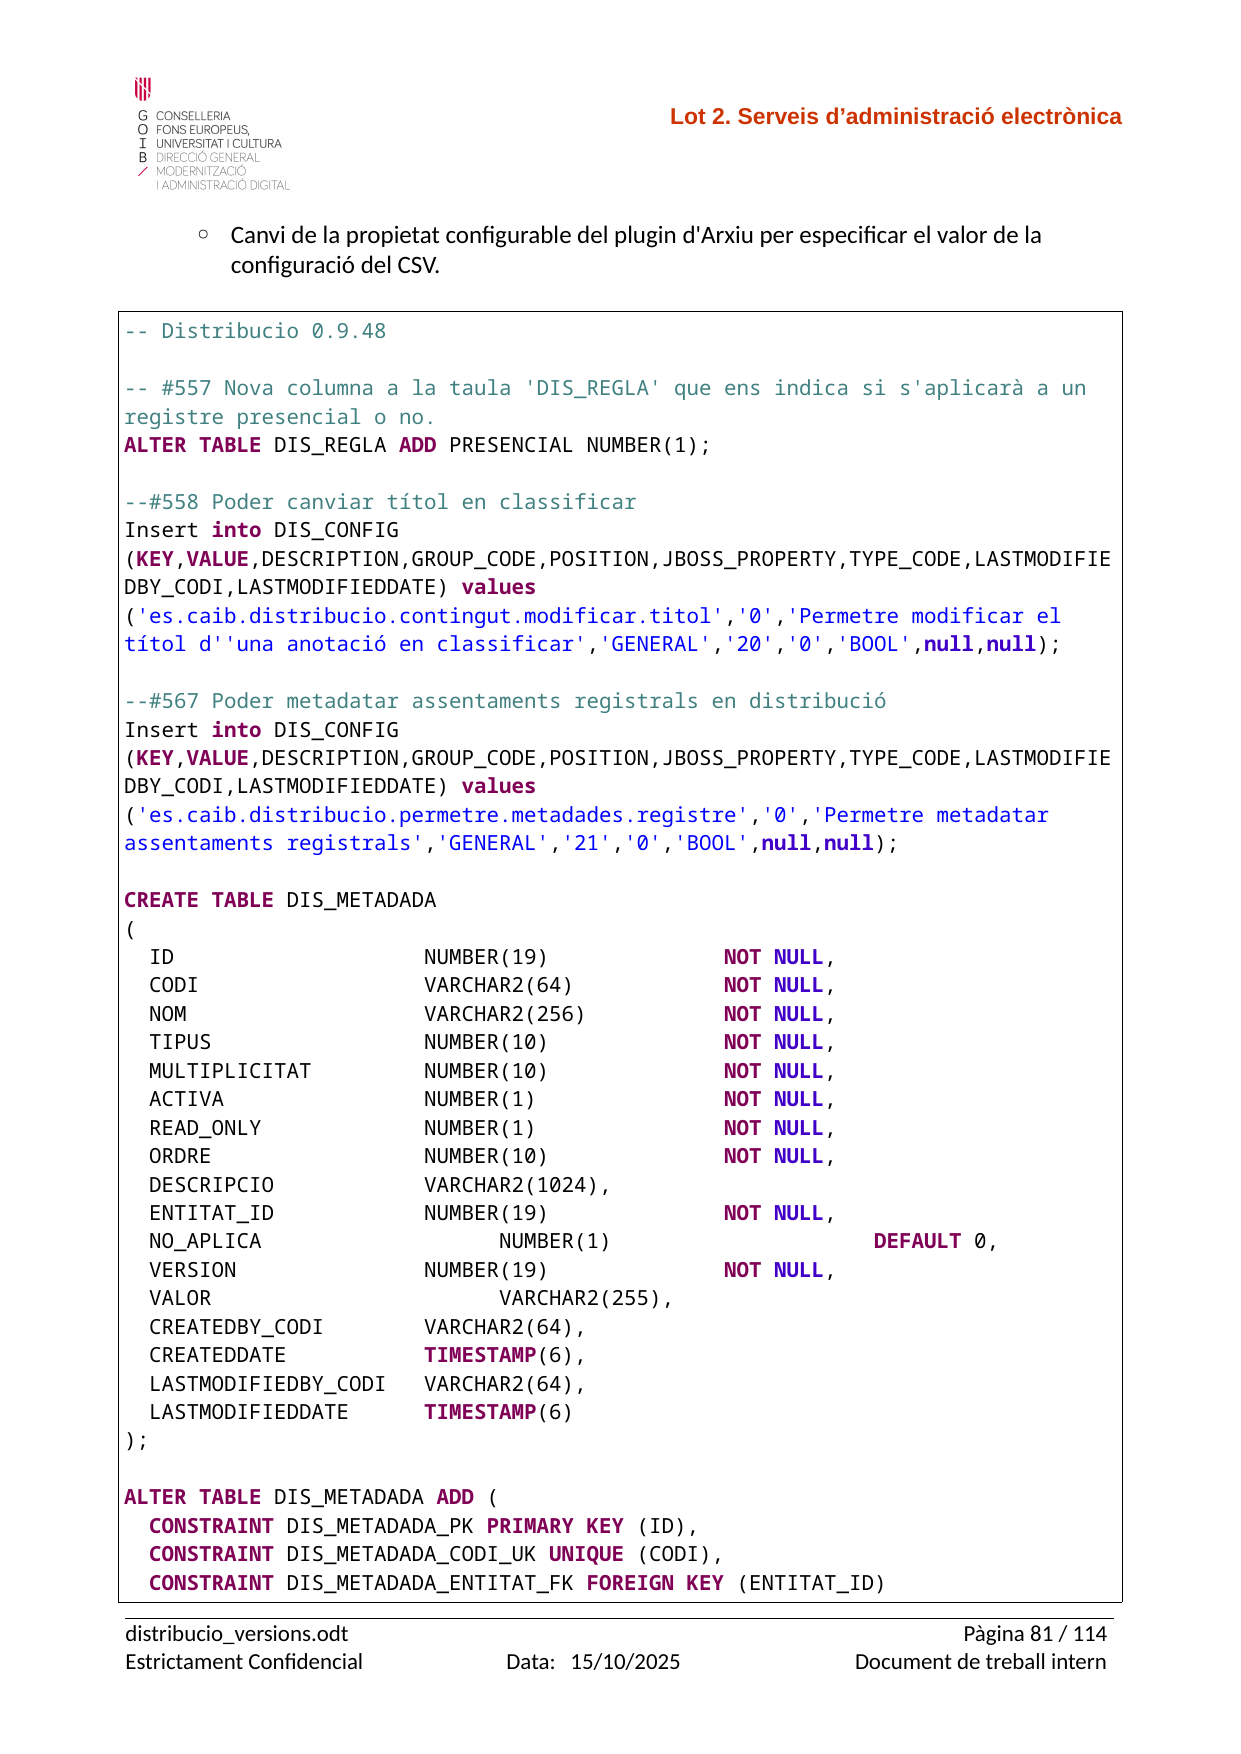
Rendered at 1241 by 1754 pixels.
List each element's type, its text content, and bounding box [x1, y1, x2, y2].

list Canvi de la propietat configurable del plugin d'Arxiu per especificar el valor de la configuració del CSV. [193, 219, 1122, 280]
table_header -- Distribucio 0.9.48 -- #557 Nova columna a la taula 'DIS_REGLA' que ens indica si s'aplicarà a un registre presencial o no. ALTER TABLE DIS_REGLA ADD PRESENCIAL NUMBER(1); --#558 Poder canviar títol en classificar Insert into DIS_CONFIG (KEY,VALUE,DESCRIPTION,GROUP_CODE,POSITION,JBOSS_PROPERTY,TYPE_CODE,LASTMODIFIEDBY_CODI,LASTMODIFIEDDATE) values ('es.caib.distribucio.contingut.modificar.titol','0','Permetre modificar el títol d''una anotació en classificar','GENERAL','20','0','BOOL',null,null); --#567 Poder metadatar assentaments registrals en distribució Insert into DIS_CONFIG (KEY,VALUE,DESCRIPTION,GROUP_CODE,POSITION,JBOSS_PROPERTY,TYPE_CODE,LASTMODIFIEDBY_CODI,LASTMODIFIEDDATE) values ('es.caib.distribucio.permetre.metadades.registre','0','Permetre metadatar assentaments registrals','GENERAL','21','0','BOOL',null,null); CREATE TABLE DIS_METADADA ( ID NUMBER(19) NOT NULL, CODI VARCHAR2(64) NOT NULL, NOM VARCHAR2(256) NOT NULL, TIPUS NUMBER(10) NOT NULL, MULTIPLICITAT NUMBER(10) NOT NULL, ACTIVA NUMBER(1) NOT NULL, READ_ONLY NUMBER(1) NOT NULL, ORDRE NUMBER(10) NOT NULL, DESCRIPCIO VARCHAR2(1024), ENTITAT_ID NUMBER(19) NOT NULL, NO_APLICA NUMBER(1) DEFAULT 0, VERSION NUMBER(19) NOT NULL, VALOR VARCHAR2(255), CREATEDBY_CODI VARCHAR2(64), CREATEDDATE TIMESTAMP(6), LASTMODIFIEDBY_CODI VARCHAR2(64), LASTMODIFIEDDATE TIMESTAMP(6) ); ALTER TABLE DIS_METADADA ADD ( CONSTRAINT DIS_METADADA_PK PRIMARY KEY (ID), CONSTRAINT DIS_METADADA_CODI_UK UNIQUE (CODI), CONSTRAINT DIS_METADADA_ENTITAT_FK FOREIGN KEY (ENTITAT_ID) [119, 312, 1122, 1602]
picture [126, 70, 299, 197]
